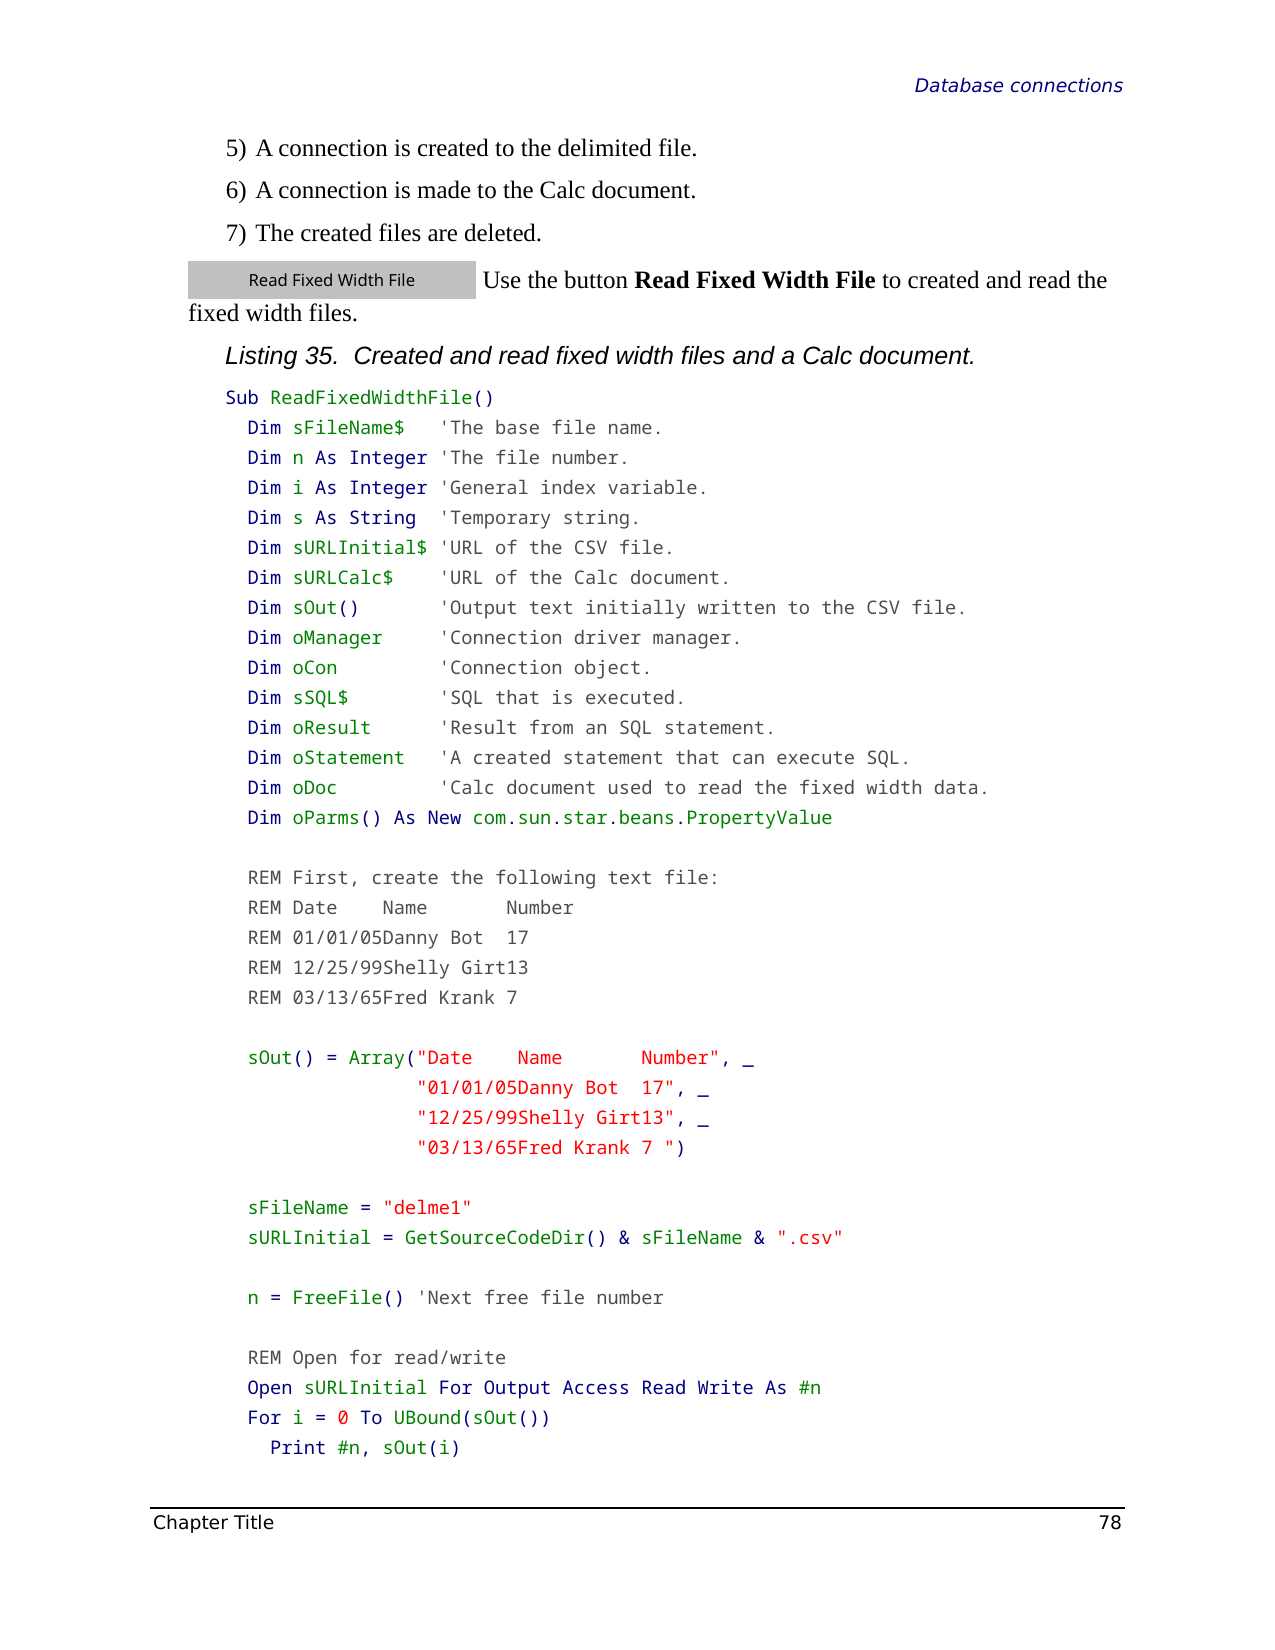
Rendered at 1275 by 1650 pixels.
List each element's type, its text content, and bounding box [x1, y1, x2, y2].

text Dim oCon 'Connection object. [225, 654, 1050, 680]
text REM First, create the following text file: [225, 864, 1050, 890]
text Dim oParms() As New com.sun.star.beans.PropertyValue [225, 804, 1050, 830]
text REM 12/25/99Shelly Girt13 [225, 954, 1050, 980]
text sURLInitial = GetSourceCodeDir() & sFileName & ".csv" [225, 1224, 1050, 1250]
text Print #n, sOut(i) [225, 1434, 1050, 1460]
text n = FreeFile() 'Next free file number [225, 1284, 1050, 1310]
text Dim sSQL$ 'SQL that is executed. [225, 684, 1050, 710]
text REM Open for read/write [225, 1344, 1050, 1370]
text Dim sFileName$ 'The base file name. [225, 414, 1050, 440]
text Sub ReadFixedWidthFile() [225, 384, 1050, 410]
text "12/25/99Shelly Girt13", _ [225, 1104, 1050, 1130]
text Dim oStatement 'A created statement that can execute SQL. [225, 744, 1050, 770]
text "03/13/65Fred Krank 7 ") [225, 1134, 1050, 1160]
text Dim oDoc 'Calc document used to read the fixed width data. [225, 774, 1050, 800]
text Dim oResult 'Result from an SQL statement. [225, 714, 1050, 740]
text REM Date Name Number [225, 894, 1050, 920]
list A connection is created to the delimited file. [226, 134, 1125, 162]
list The created files are deleted. [226, 219, 1125, 247]
text sOut() = Array("Date Name Number", _ [225, 1044, 1050, 1070]
text REM 01/01/05Danny Bot 17 [225, 924, 1050, 950]
text Open sURLInitial For Output Access Read Write As #n [225, 1374, 1050, 1400]
text "01/01/05Danny Bot 17", _ [225, 1074, 1050, 1100]
text Dim sURLInitial$ 'URL of the CSV file. [225, 534, 1050, 560]
text Dim sOut() 'Output text initially written to the CSV file. [225, 594, 1050, 620]
text Dim s As String 'Temporary string. [225, 504, 1050, 530]
text Dim oManager 'Connection driver manager. [225, 624, 1050, 650]
text Dim n As Integer 'The file number. [225, 444, 1050, 470]
list A connection is made to the Calc document. [226, 176, 1125, 204]
text sFileName = "delme1" [225, 1194, 1050, 1220]
text Dim i As Integer 'General index variable. [225, 474, 1050, 500]
text For i = 0 To UBound(sOut()) [225, 1404, 1050, 1430]
list Listing 35. Created and read fixed width files and a Calc document. [225, 342, 1125, 369]
text Dim sURLCalc$ 'URL of the Calc document. [225, 564, 1050, 590]
text Use the button Read Fixed Width File to created and read the fixed width files. [188, 261, 1125, 327]
text REM 03/13/65Fred Krank 7 [225, 984, 1050, 1010]
